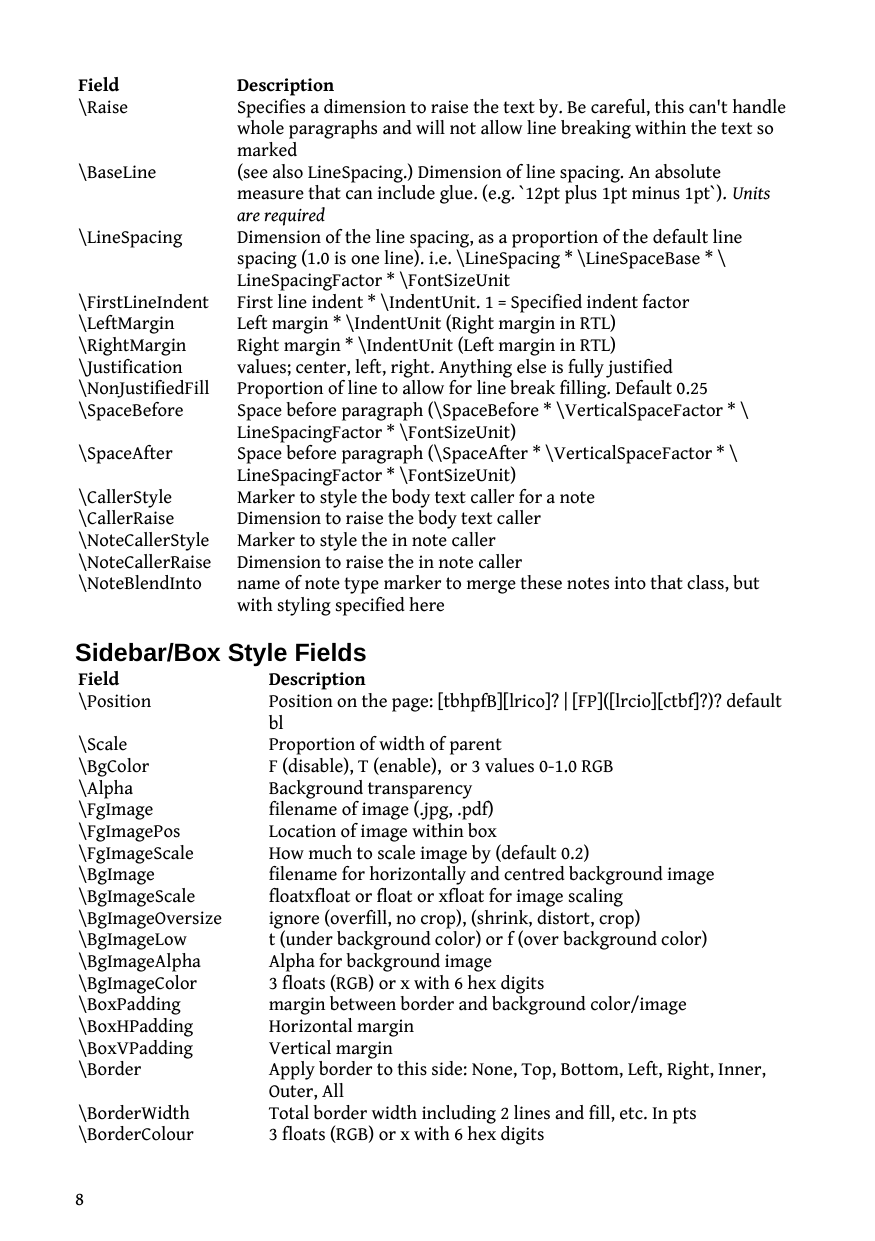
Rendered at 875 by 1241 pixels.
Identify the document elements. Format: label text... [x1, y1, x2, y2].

table_cell \Alpha [75, 778, 266, 799]
table_cell Specifies a dimension to raise the text by. Be careful, this can't handle whole paragraphs and will not allow line breaking within the text so marked [234, 97, 794, 162]
table_cell Position on the page: [tbhpfB][lrico]? | [FP]([lrcio][ctbf]?)? default bl [266, 691, 796, 734]
table_cell \Raise [75, 97, 234, 162]
table_cell \LeftMargin [75, 313, 234, 335]
table_cell Right margin * \IndentUnit (Left margin in RTL) [234, 335, 794, 357]
table_cell Space before paragraph (\SpaceAfter * \VerticalSpaceFactor * \LineSpacingFactor * \FontSizeUnit) [234, 443, 794, 487]
table_cell Proportion of width of parent [266, 735, 796, 756]
table_cell \BgImageColor [75, 973, 266, 994]
table_cell \CallerStyle [75, 487, 234, 508]
table_cell \BgImageAlpha [75, 951, 266, 973]
table_cell \RightMargin [75, 335, 234, 357]
table_cell Marker to style the body text caller for a note [234, 487, 794, 508]
table_cell \BoxVPadding [75, 1038, 266, 1059]
table_header Field [75, 75, 234, 97]
table_cell \BgImageScale [75, 886, 266, 908]
table_header Description [234, 75, 794, 97]
table_cell \BaseLine [75, 162, 234, 227]
table_cell 3 floats (RGB) or x with 6 hex digits [266, 1125, 796, 1146]
table_cell \Position [75, 691, 266, 734]
table_cell margin between border and background color/image [266, 995, 796, 1016]
table_cell \BorderWidth [75, 1103, 266, 1124]
table_cell \Justification [75, 357, 234, 378]
table_cell \BgImage [75, 865, 266, 886]
subtitle Sidebar/Box Style Fields [75, 637, 799, 666]
table_cell values; center, left, right. Anything else is fully justified [234, 357, 794, 378]
table_cell \FgImagePos [75, 821, 266, 843]
table_cell \NoteCallerRaise [75, 552, 234, 573]
table_header Description [266, 670, 796, 691]
table_cell floatxfloat or float or xfloat for image scaling [266, 886, 796, 908]
table_cell \FgImage [75, 800, 266, 821]
table_cell Apply border to this side: None, Top, Bottom, Left, Right, Inner, Outer, All [266, 1060, 796, 1103]
table_cell \Border [75, 1060, 266, 1103]
table_cell (see also LineSpacing.) Dimension of line spacing. An absolute measure that can include glue. (e.g. `12pt plus 1pt minus 1pt`). Units are required [234, 162, 794, 227]
table_cell Dimension of the line spacing, as a proportion of the default line spacing (1.0 is one line). i.e. \LineSpacing * \LineSpaceBase * \LineSpacingFactor * \FontSizeUnit [234, 227, 794, 292]
table_cell Dimension to raise the body text caller [234, 508, 794, 530]
table_cell Total border width including 2 lines and fill, etc. In pts [266, 1103, 796, 1124]
table_cell How much to scale image by (default 0.2) [266, 843, 796, 864]
table_cell Dimension to raise the in note caller [234, 552, 794, 573]
table_cell \BgImageOversize [75, 908, 266, 929]
table_cell Background transparency [266, 778, 796, 799]
table_cell \SpaceAfter [75, 443, 234, 487]
table_cell ignore (overfill, no crop), (shrink, distort, crop) [266, 908, 796, 929]
table_cell \BorderColour [75, 1125, 266, 1146]
table_cell Marker to style the in note caller [234, 530, 794, 552]
table_cell Location of image within box [266, 821, 796, 843]
table_cell \⁠NonJustifiedFill [75, 378, 234, 400]
table_cell \Scale [75, 735, 266, 756]
table_cell \FgImageScale [75, 843, 266, 864]
table_cell \BoxPadding [75, 995, 266, 1016]
table_cell F (disable), T (enable), or 3 values 0-1.0 RGB [266, 756, 796, 778]
table_cell filename of image (.jpg, .pdf) [266, 800, 796, 821]
table_cell \LineSpacing [75, 227, 234, 292]
table_cell \⁠FirstLineIndent [75, 292, 234, 313]
table_cell \BgImageLow [75, 930, 266, 951]
table_cell \CallerRaise [75, 508, 234, 530]
table_cell name of note type marker to merge these notes into that class, but with styling specified here [234, 573, 794, 617]
table_header Field [75, 670, 266, 691]
table_cell Proportion of line to allow for line break filling. Default 0.25 [234, 378, 794, 400]
table_cell \SpaceBefore [75, 400, 234, 443]
table_cell Space before paragraph (\SpaceBefore * \VerticalSpaceFactor * \LineSpacingFactor * \FontSizeUnit) [234, 400, 794, 443]
table_cell Horizontal margin [266, 1016, 796, 1038]
table_cell \BgColor [75, 756, 266, 778]
table_cell t (under background color) or f (over background color) [266, 930, 796, 951]
table_cell First line indent * \IndentUnit. 1 = Specified indent factor [234, 292, 794, 313]
table_cell Left margin * \IndentUnit (Right margin in RTL) [234, 313, 794, 335]
table_cell Alpha for background image [266, 951, 796, 973]
table_cell 3 floats (RGB) or x with 6 hex digits [266, 973, 796, 994]
table_cell Vertical margin [266, 1038, 796, 1059]
table_cell \BoxHPadding [75, 1016, 266, 1038]
table_cell \NoteCallerStyle [75, 530, 234, 552]
table_cell filename for horizontally and centred background image [266, 865, 796, 886]
table_cell \NoteBlendInto [75, 573, 234, 617]
